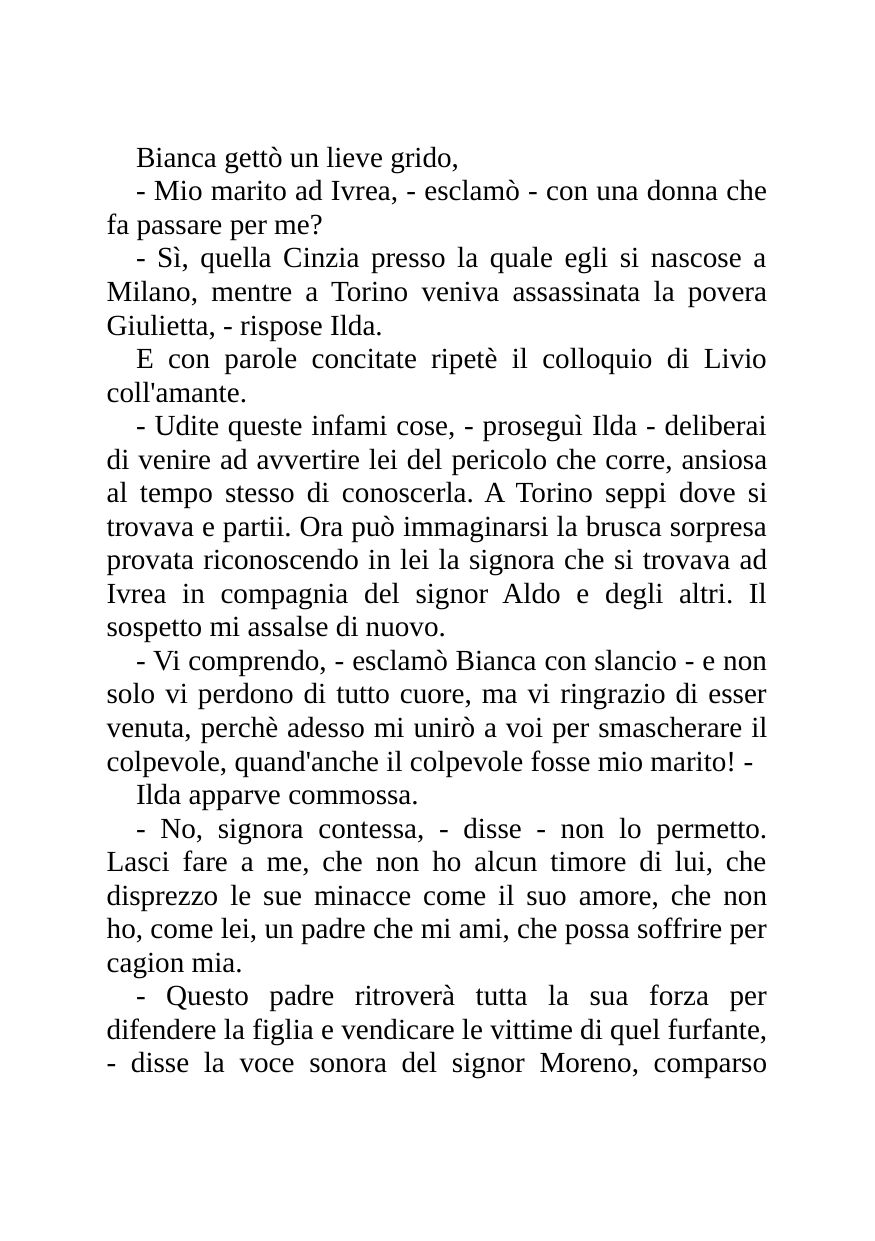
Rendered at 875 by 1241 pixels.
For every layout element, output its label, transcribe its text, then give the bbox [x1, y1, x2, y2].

text Bianca gettò un lieve grido, [106, 140, 768, 173]
text - Questo padre ritroverà tutta la sua forza per difendere la figlia e vendicare le vittime di quel furfante, - disse la voce sonora del signor Moreno, comparso [106, 978, 768, 1079]
text Ilda apparve commossa. [106, 777, 768, 811]
text - Mio marito ad Ivrea, - esclamò - con una donna che fa passare per me? [106, 173, 768, 241]
text - Sì, quella Cinzia presso la quale egli si nascose a Milano, mentre a Torino veniva assassinata la povera Giulietta, - rispose Ilda. [106, 241, 768, 341]
text - Udite queste infami cose, - proseguì Ilda - deliberai di venire ad avvertire lei del pericolo che corre, ansiosa al tempo stesso di conoscerla. A Torino seppi dove si trovava e partii. Ora può immaginarsi la brusca sorpresa provata riconoscendo in lei la signora che si trovava ad Ivrea in compagnia del signor Aldo e degli altri. Il sospetto mi assalse di nuovo. [106, 408, 768, 643]
text E con parole concitate ripetè il colloquio di Livio coll'amante. [106, 341, 768, 408]
text - Vi comprendo, - esclamò Bianca con slancio - e non solo vi perdono di tutto cuore, ma vi ringrazio di esser venuta, perchè adesso mi unirò a voi per smascherare il colpevole, quand'anche il colpevole fosse mio marito! - [106, 643, 768, 777]
text - No, signora contessa, - disse - non lo permetto. Lasci fare a me, che non ho alcun timore di lui, che disprezzo le sue minacce come il suo amore, che non ho, come lei, un padre che mi ami, che possa soffrire per cagion mia. [106, 811, 768, 978]
